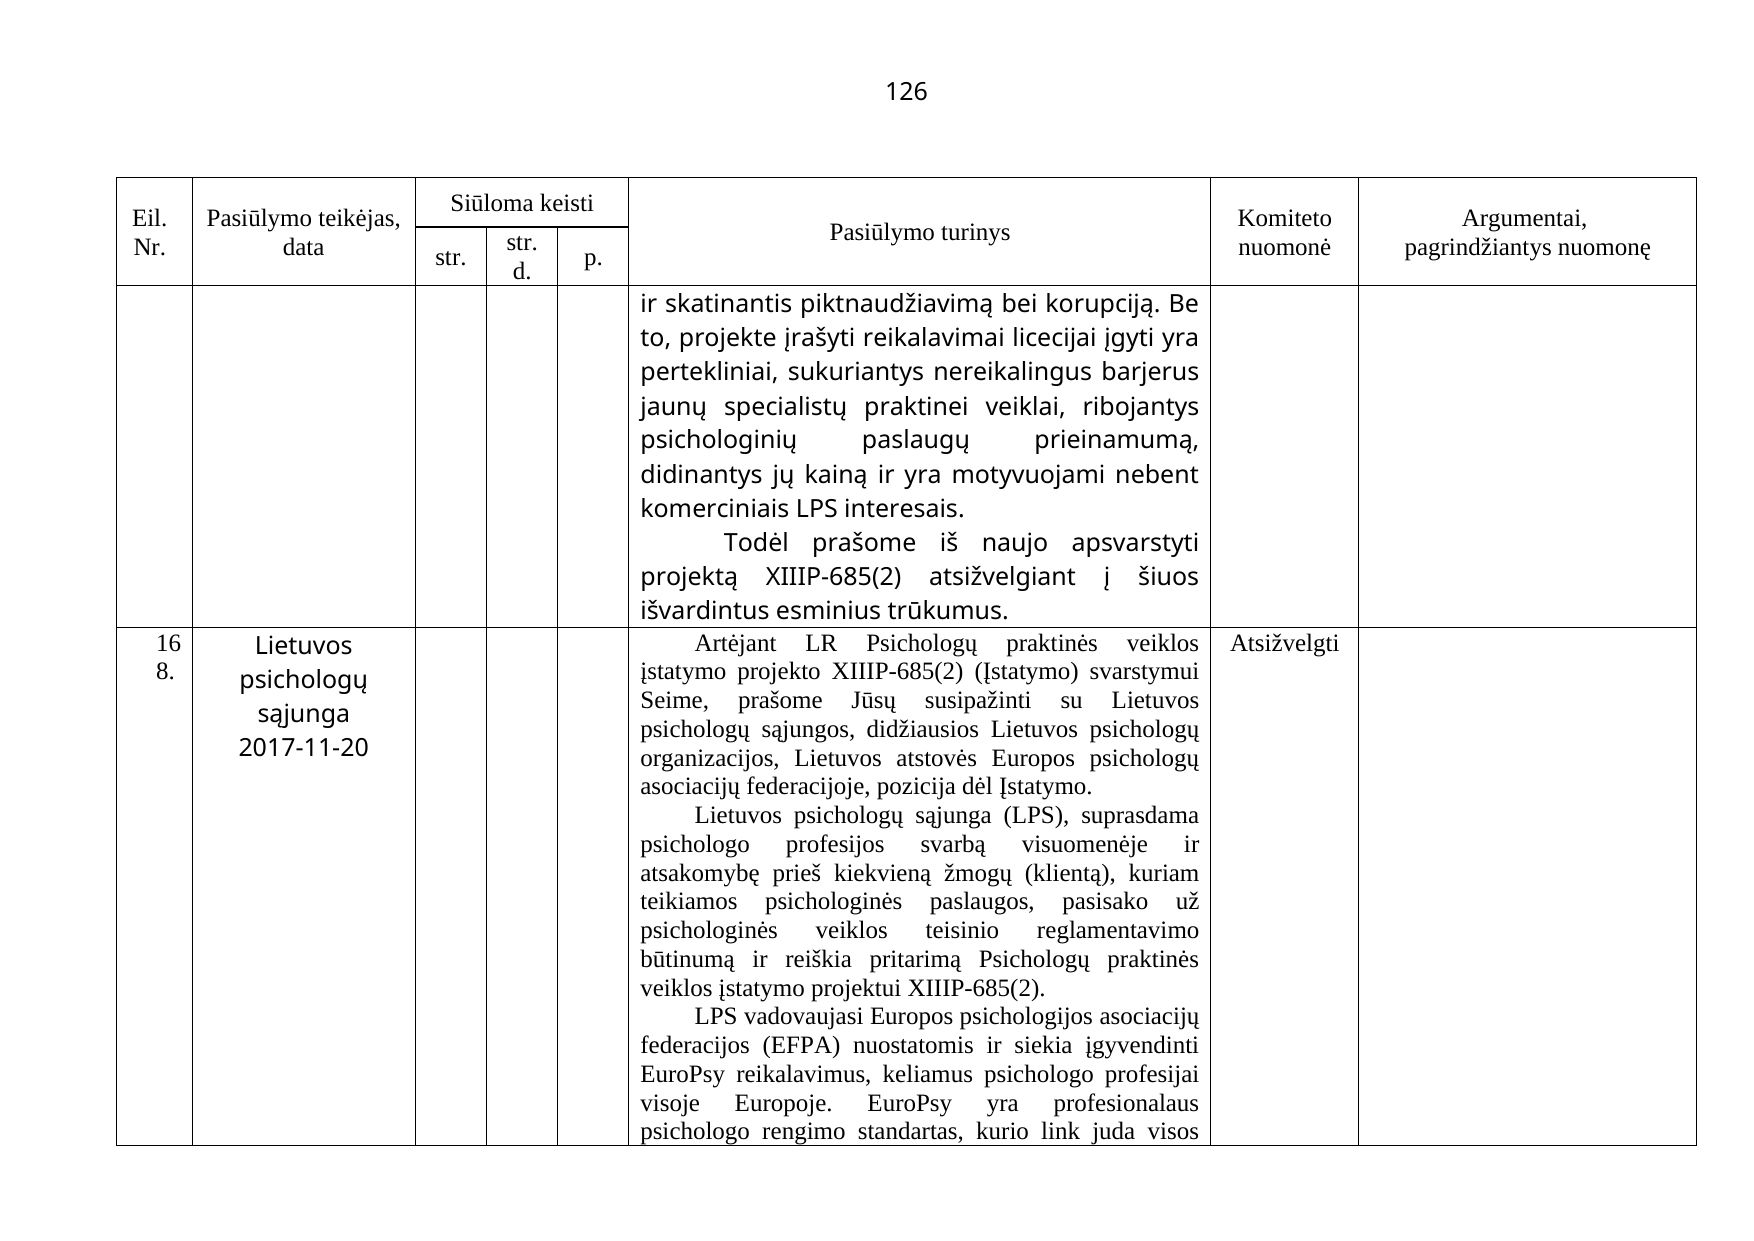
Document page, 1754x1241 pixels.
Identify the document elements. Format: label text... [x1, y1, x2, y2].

table_cell Artėjant LR Psichologų praktinės veiklos įstatymo projekto XIIIP-685(2) (Įstatymo) svarstymui Seime, prašome Jūsų susipažinti su Lietuvos psichologų sąjungos, didžiausios Lietuvos psichologų organizacijos, Lietuvos atstovės Europos psichologų asociacijų federacijoje, pozicija dėl Įstatymo. Lietuvos psichologų sąjunga (LPS), suprasdama psichologo profesijos svarbą visuomenėje ir atsakomybę prieš kiekvieną žmogų (klientą), kuriam teikiamos psichologinės paslaugos, pasisako už psichologinės veiklos teisinio reglamentavimo būtinumą ir reiškia pritarimą Psichologų praktinės veiklos įstatymo projektui XIIIP-685(2). LPS vadovaujasi Europos psichologijos asociacijų federacijos (EFPA) nuostatomis ir siekia įgyvendinti EuroPsy reikalavimus, keliamus psichologo profesijai visoje Europoje. EuroPsy yra profesionalaus psichologo rengimo standartas, kurio link juda visos [629, 628, 1210, 1145]
table_cell Atsižvelgti [1211, 628, 1358, 1145]
table_cell [558, 286, 628, 627]
table_cell str. [416, 228, 486, 285]
table_cell [487, 286, 557, 627]
table_cell str. d. [487, 228, 557, 285]
table_cell ir skatinantis piktnaudžiavimą bei korupciją. Be to, projekte įrašyti reikalavimai licecijai įgyti yra pertekliniai, sukuriantys nereikalingus barjerus jaunų specialistų praktinei veiklai, ribojantys psichologinių paslaugų prieinamumą, didinantys jų kainą ir yra motyvuojami nebent komerciniais LPS interesais. Todėl prašome iš naujo apsvarstyti projektą XIIIP-685(2) atsižvelgiant į šiuos išvardintus esminius trūkumus. [629, 286, 1210, 627]
table_cell p. [558, 228, 628, 285]
table_header Siūloma keisti [416, 178, 628, 226]
table_header Pasiūlymo turinys [629, 178, 1210, 285]
table_cell [1211, 286, 1358, 627]
table_cell [416, 286, 486, 627]
table_cell [416, 628, 486, 1145]
table_cell Lietuvos psichologų sąjunga 2017-11-20 [193, 628, 415, 1145]
table_cell [487, 628, 557, 1145]
table_header Eil. Nr. [117, 178, 192, 285]
table_header Pasiūlymo teikėjas, data [193, 178, 415, 285]
table_cell [1359, 286, 1696, 627]
table_cell [193, 286, 415, 627]
table_cell [117, 628, 192, 1145]
table_cell [117, 286, 192, 627]
table_header Komiteto nuomonė [1211, 178, 1358, 285]
table_header Argumentai, pagrindžiantys nuomonę [1359, 178, 1696, 285]
table_cell [1359, 628, 1696, 1145]
table_cell [558, 628, 628, 1145]
